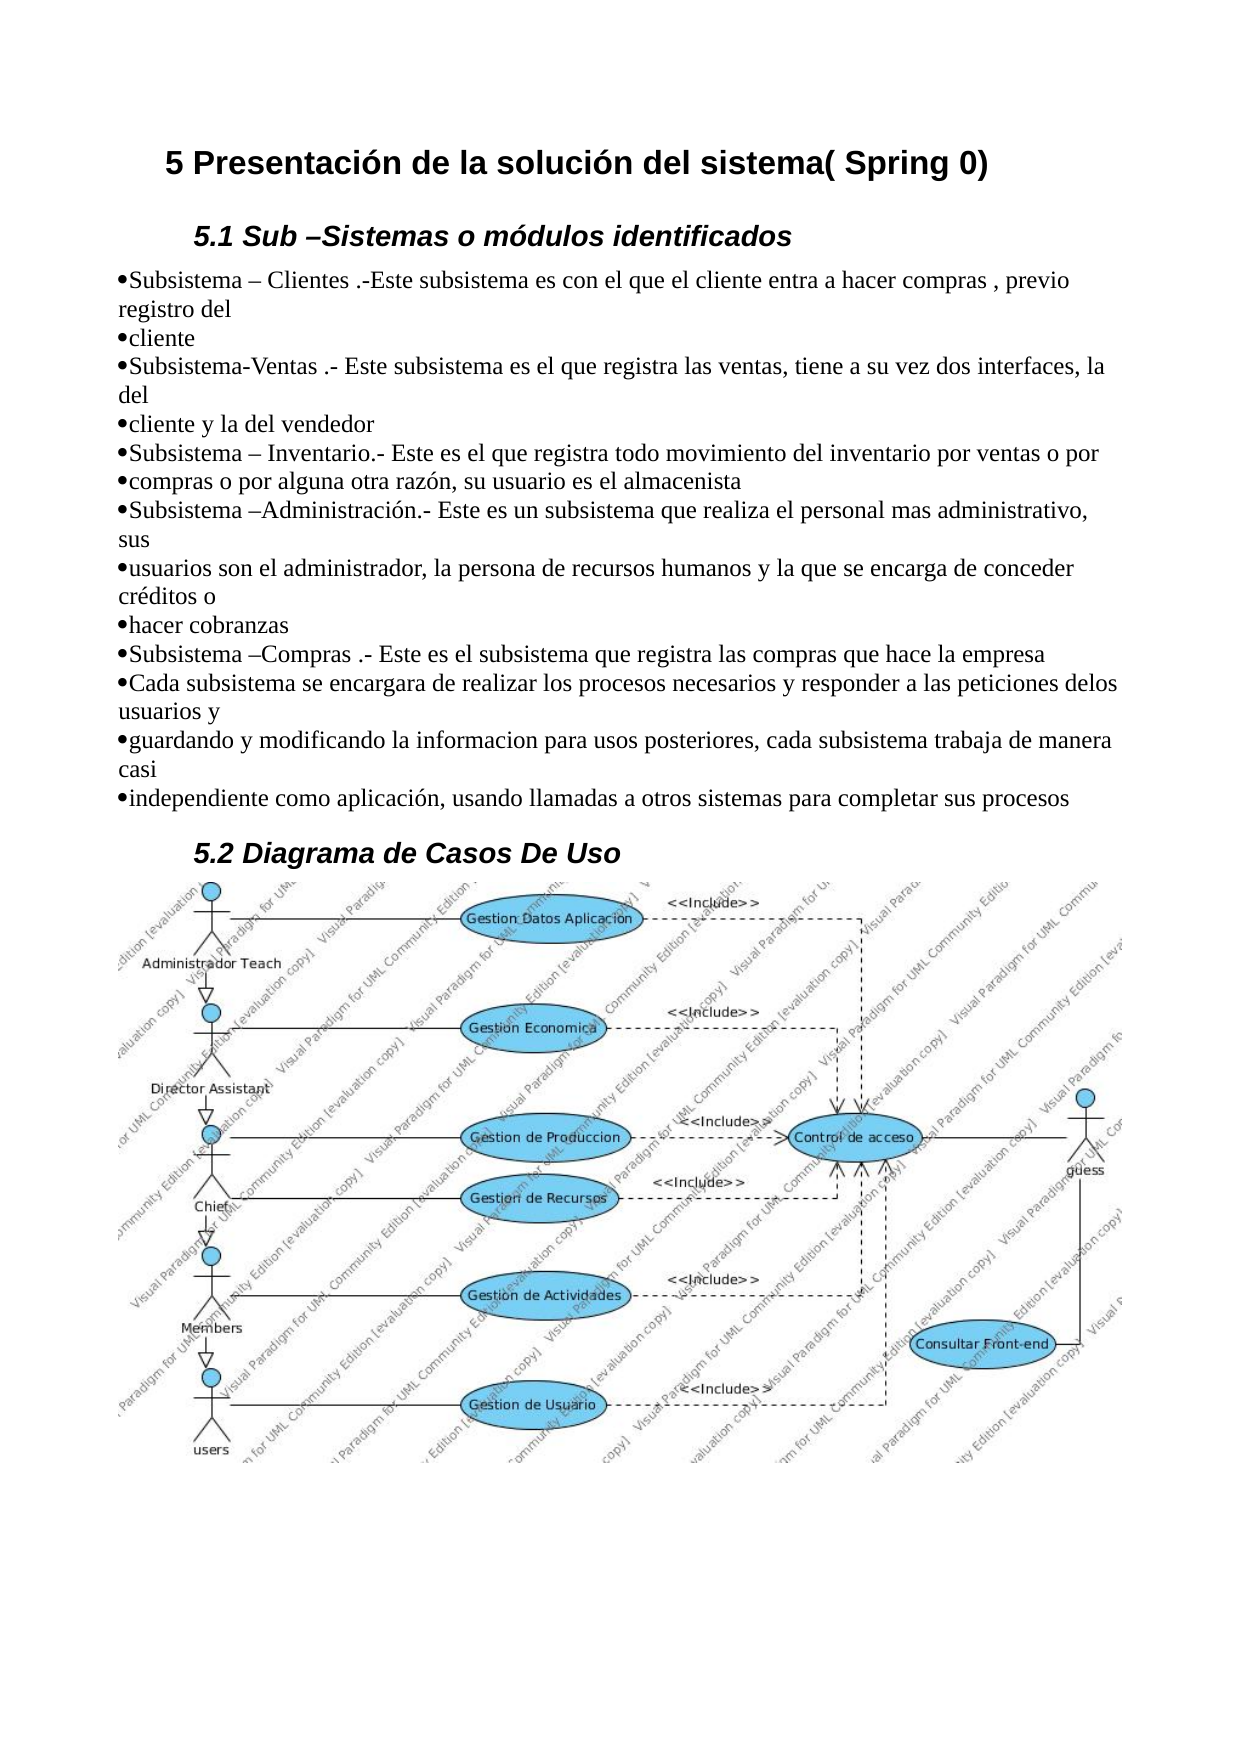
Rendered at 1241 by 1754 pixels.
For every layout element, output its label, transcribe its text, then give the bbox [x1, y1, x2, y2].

list independiente como aplicación, usando llamadas a otros sistemas para completar sus procesos [118, 783, 1122, 811]
list usuarios son el administrador, la persona de recursos humanos y la que se encarga de conceder créditos o [118, 553, 1122, 610]
list guardando y modificando la informacion para usos posteriores, cada subsistema trabaja de manera casi [118, 725, 1122, 783]
list cliente [118, 323, 1122, 351]
list Subsistema –Administración.- Este es un subsistema que realiza el personal mas administrativo, sus [118, 495, 1122, 553]
subtitle Sub –Sistemas o módulos identificados [185, 219, 1122, 253]
list compras o por alguna otra razón, su usuario es el almacenista [118, 466, 1122, 495]
list Subsistema –Compras .- Este es el subsistema que registra las compras que hace la empresa [118, 639, 1122, 668]
picture [118, 882, 1122, 1463]
list Subsistema – Inventario.- Este es el que registra todo movimiento del inventario por ventas o por [118, 438, 1122, 466]
list hacer cobranzas [118, 610, 1122, 639]
list Subsistema – Clientes .-Este subsistema es con el que el cliente entra a hacer compras , previo registro del [118, 265, 1122, 323]
subtitle Diagrama de Casos De Uso [185, 836, 1122, 870]
list Cada subsistema se encargara de realizar los procesos necesarios y responder a las peticiones delos usuarios y [118, 668, 1122, 725]
subtitle Presentación de la solución del sistema( Spring 0) [156, 143, 1122, 182]
list cliente y la del vendedor [118, 409, 1122, 438]
list Subsistema-Ventas .- Este subsistema es el que registra las ventas, tiene a su vez dos interfaces, la del [118, 351, 1122, 409]
